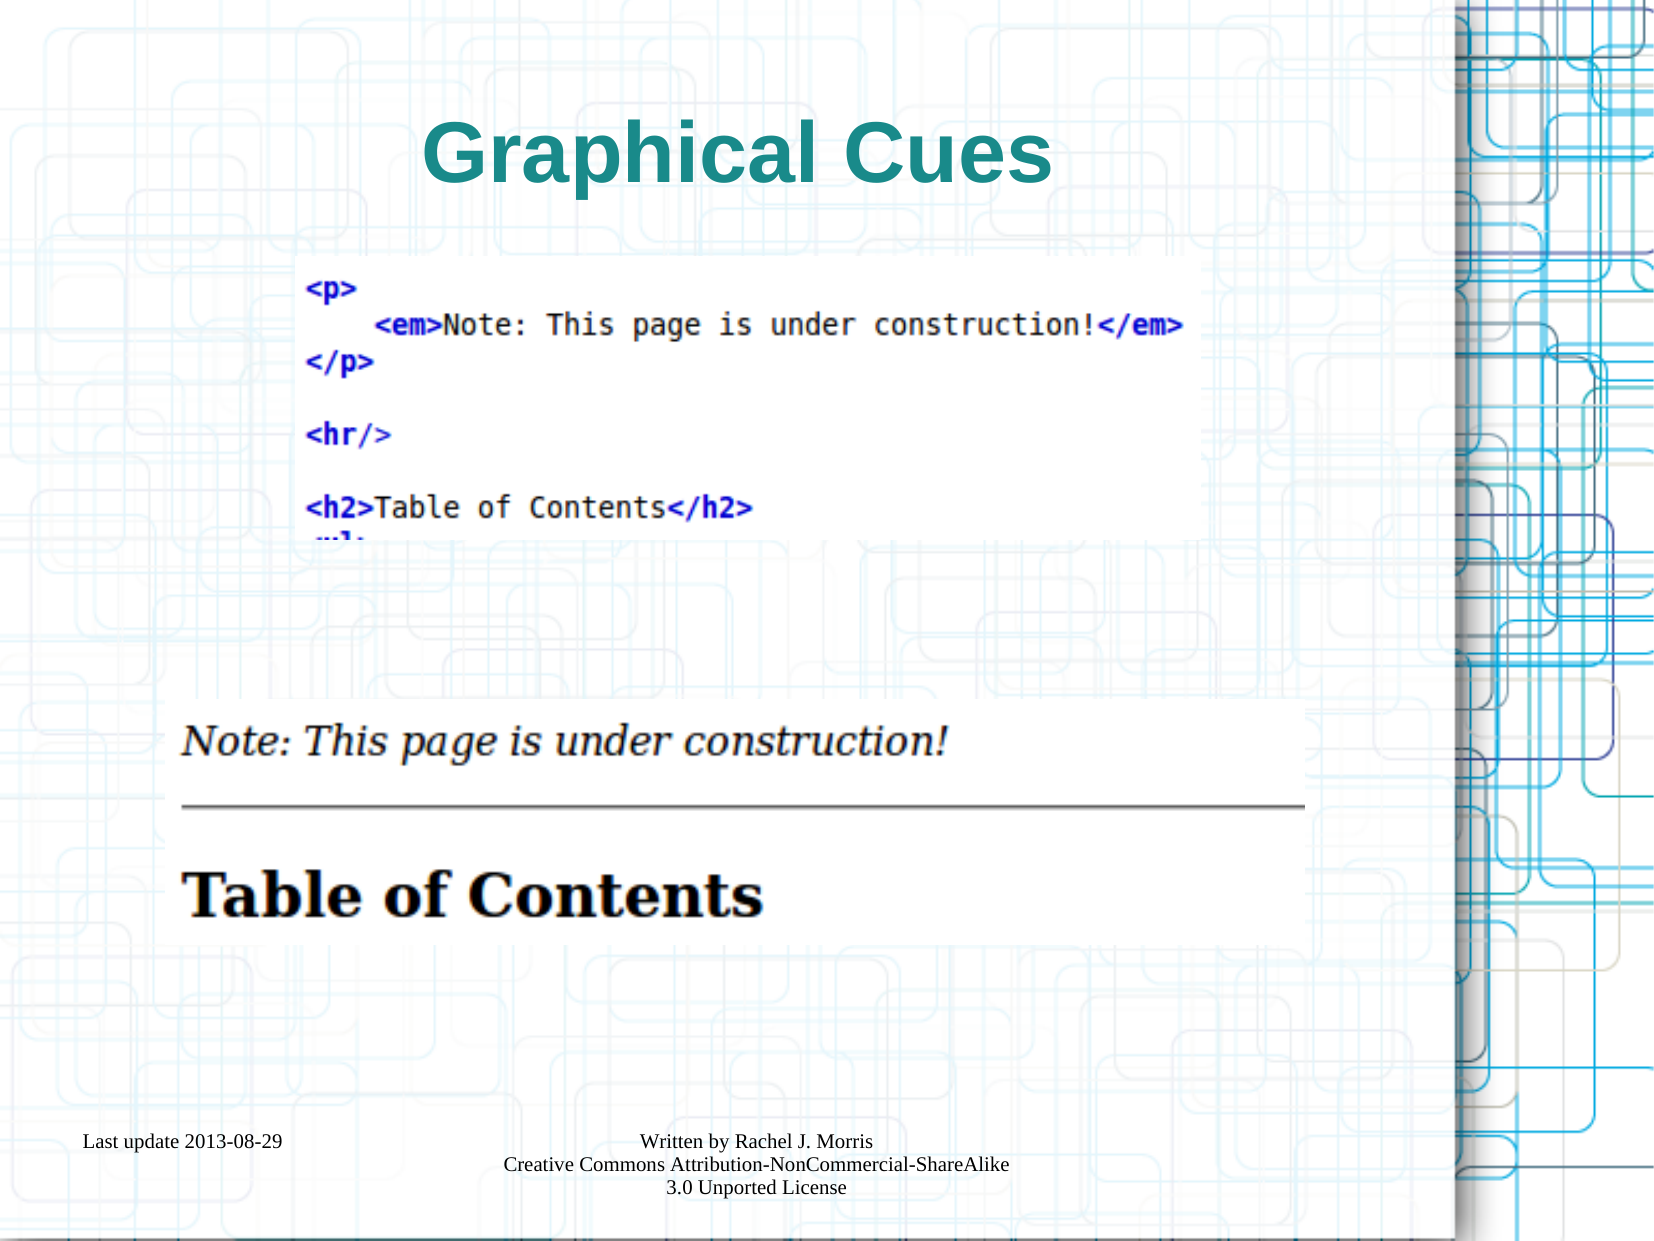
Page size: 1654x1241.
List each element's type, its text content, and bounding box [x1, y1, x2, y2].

picture [0, 0, 1654, 1241]
title Graphical Cues [59, 49, 1418, 257]
